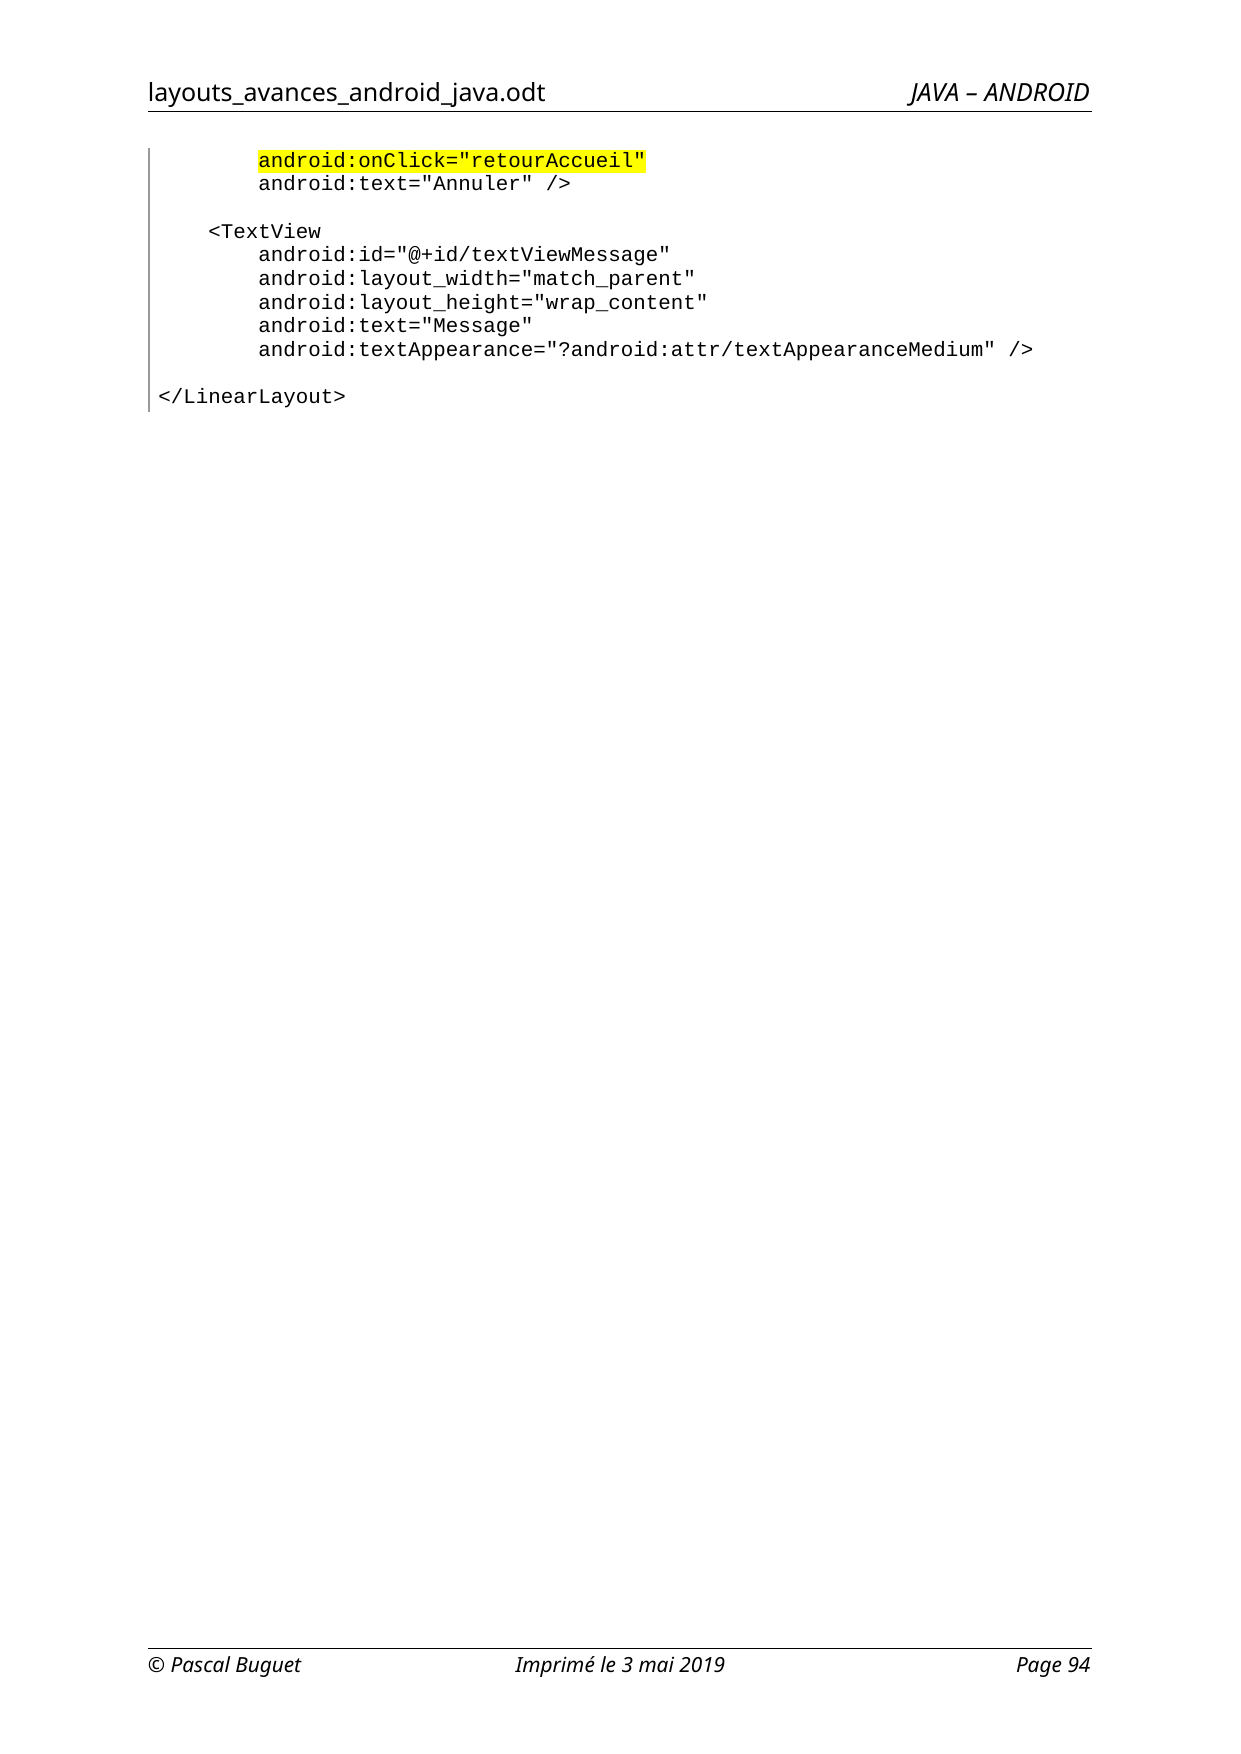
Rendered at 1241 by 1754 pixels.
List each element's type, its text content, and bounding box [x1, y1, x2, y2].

text android:layout_height="wrap_content" [150, 292, 1092, 315]
text android:layout_width="match_parent" [150, 268, 1092, 292]
text android:id="@+id/textViewMessage" [150, 244, 1092, 268]
text android:onClick="retourAccueil" [150, 148, 1092, 173]
text android:text="Message" [150, 315, 1092, 339]
text android:text="Annuler" /> [150, 173, 1092, 197]
text android:textAppearance="?android:attr/textAppearanceMedium" /> [150, 339, 1092, 363]
text </LinearLayout> [150, 386, 1092, 412]
text <TextView [150, 221, 1092, 244]
